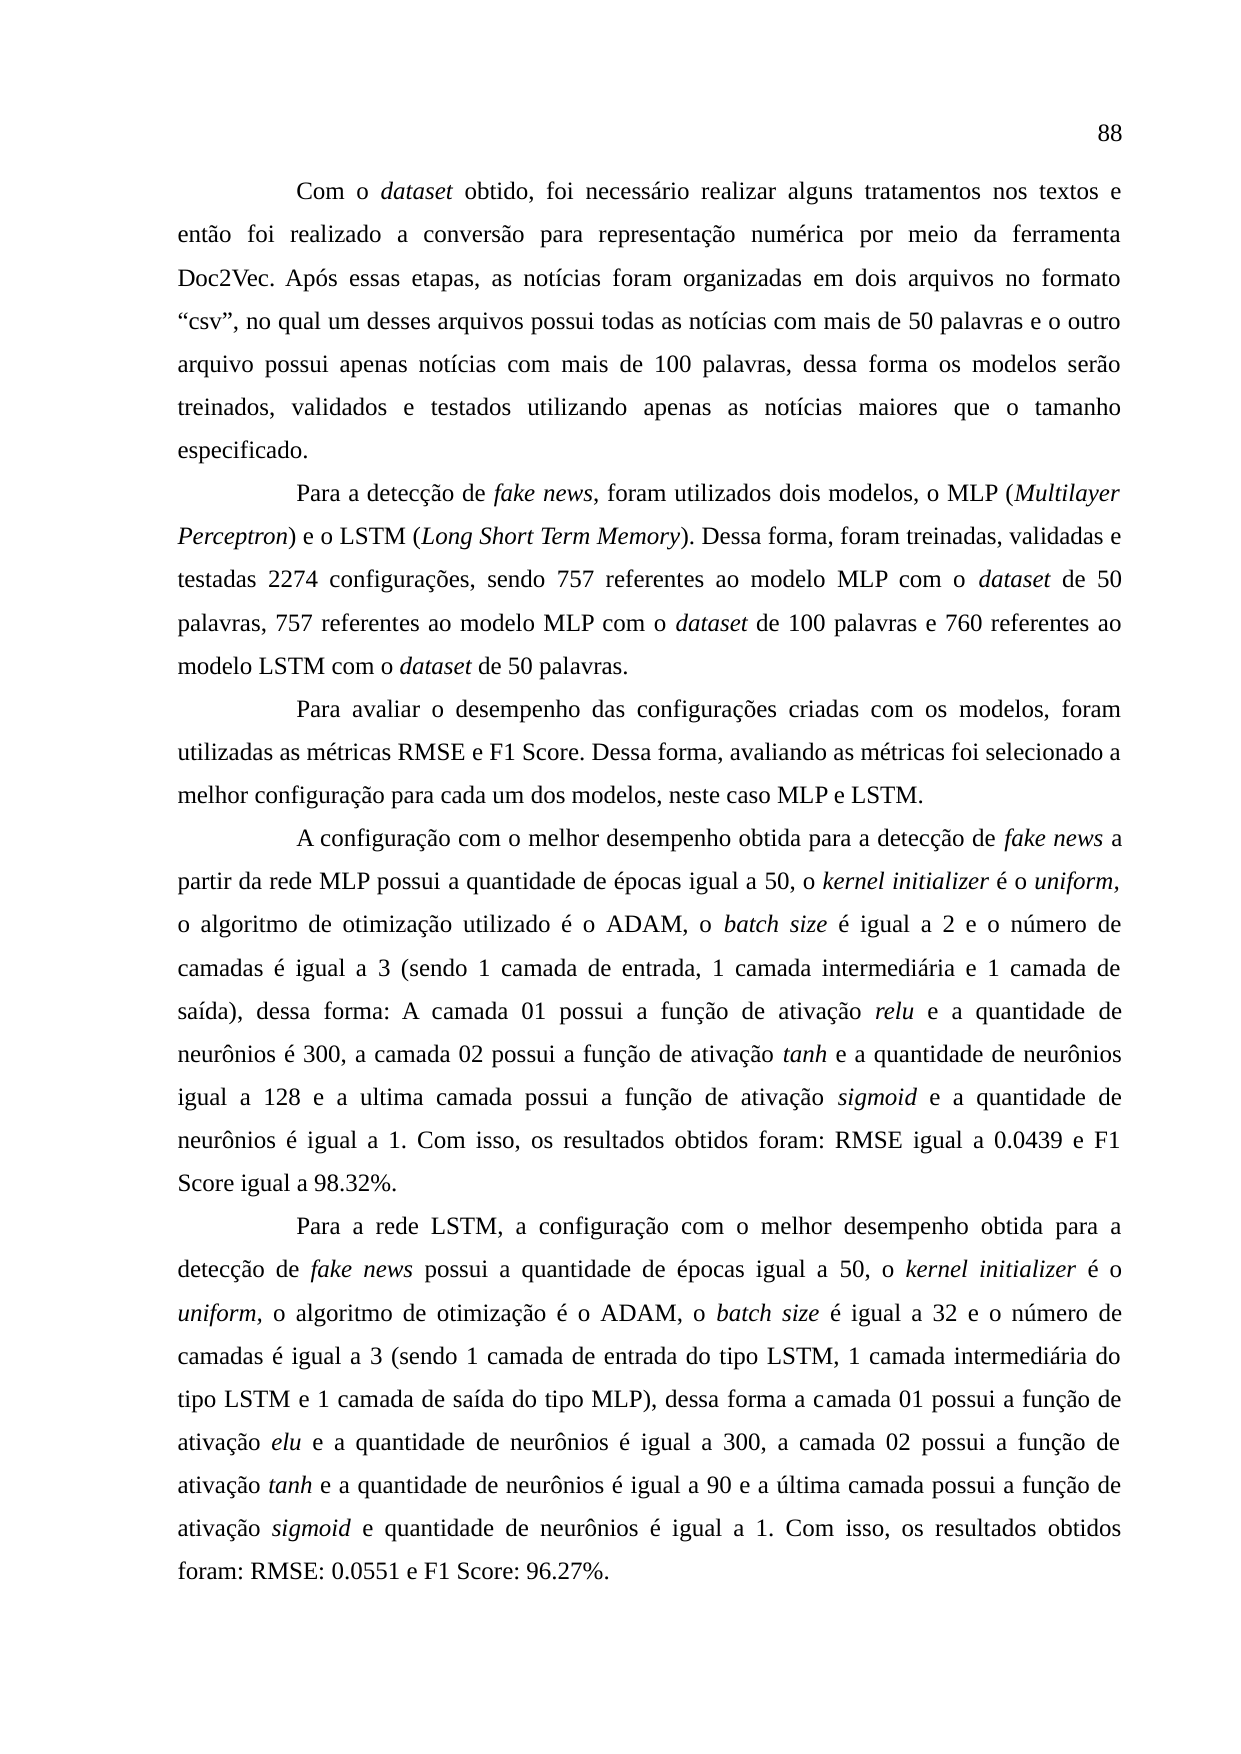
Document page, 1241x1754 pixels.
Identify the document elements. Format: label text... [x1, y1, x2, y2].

text Para a detecção de fake news, foram utilizados dois modelos, o MLP (Multilayer Perceptron) e o LSTM (Long Short Term Memory). Dessa forma, foram treinadas, validadas e testadas 2274 configurações, sendo 757 referentes ao modelo MLP com o dataset de 50 palavras, 757 referentes ao modelo MLP com o dataset de 100 palavras e 760 referentes ao modelo LSTM com o dataset de 50 palavras. [177, 478, 1122, 679]
text Para avaliar o desempenho das configurações criadas com os modelos, foram utilizadas as métricas RMSE e F1 Score. Dessa forma, avaliando as métricas foi selecionado a melhor configuração para cada um dos modelos, neste caso MLP e LSTM. [177, 694, 1122, 809]
text A configuração com o melhor desempenho obtida para a detecção de fake news a partir da rede MLP possui a quantidade de épocas igual a 50, o kernel initializer é o uniform, o algoritmo de otimização utilizado é o ADAM, o batch size é igual a 2 e o número de camadas é igual a 3 (sendo 1 camada de entrada, 1 camada intermediária e 1 camada de saída), dessa forma: A camada 01 possui a função de ativação relu e a quantidade de neurônios é 300, a camada 02 possui a função de ativação tanh e a quantidade de neurônios igual a 128 e a ultima camada possui a função de ativação sigmoid e a quantidade de neurônios é igual a 1. Com isso, os resultados obtidos foram: RMSE igual a 0.0439 e F1 Score igual a 98.32%. [177, 823, 1122, 1197]
text Com o dataset obtido, foi necessário realizar alguns tratamentos nos textos e então foi realizado a conversão para representação numérica por meio da ferramenta Doc2Vec. Após essas etapas, as notícias foram organizadas em dois arquivos no formato “csv”, no qual um desses arquivos possui todas as notícias com mais de 50 palavras e o outro arquivo possui apenas notícias com mais de 100 palavras, dessa forma os modelos serão treinados, validados e testados utilizando apenas as notícias maiores que o tamanho especificado. [177, 176, 1122, 464]
text Para a rede LSTM, a configuração com o melhor desempenho obtida para a detecção de fake news possui a quantidade de épocas igual a 50, o kernel initializer é o uniform, o algoritmo de otimização é o ADAM, o batch size é igual a 32 e o número de camadas é igual a 3 (sendo 1 camada de entrada do tipo LSTM, 1 camada intermediária do tipo LSTM e 1 camada de saída do tipo MLP), dessa forma a camada 01 possui a função de ativação elu e a quantidade de neurônios é igual a 300, a camada 02 possui a função de ativação tanh e a quantidade de neurônios é igual a 90 e a última camada possui a função de ativação sigmoid e quantidade de neurônios é igual a 1. Com isso, os resultados obtidos foram: RMSE: 0.0551 e F1 Score: 96.27%. [177, 1211, 1122, 1585]
